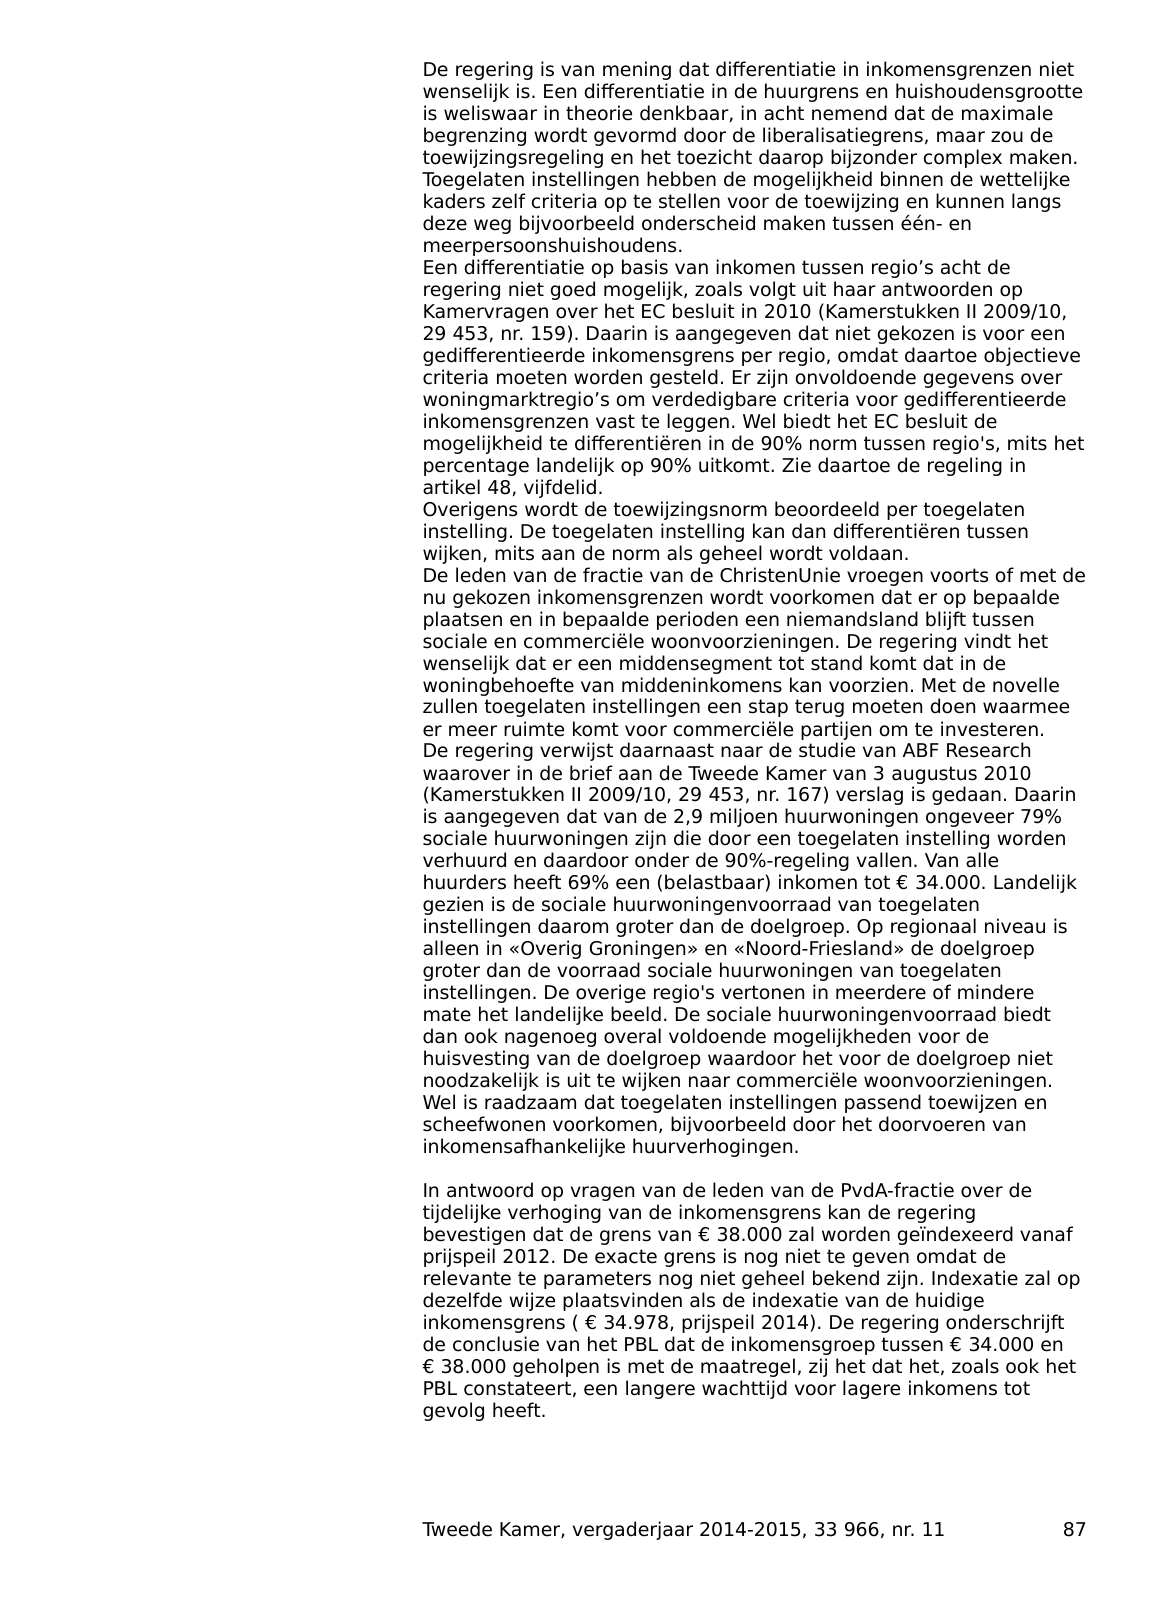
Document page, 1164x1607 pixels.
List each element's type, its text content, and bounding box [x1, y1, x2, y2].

text In antwoord op vragen van de leden van de PvdA-fractie over de tijdelijke verhoging van de inkomensgrens kan de regering bevestigen dat de grens van € 38.000 zal worden geïndexeerd vanaf prijspeil 2012. De exacte grens is nog niet te geven omdat de relevante te parameters nog niet geheel bekend zijn. Indexatie zal op dezelfde wijze plaatsvinden als de indexatie van de huidige inkomensgrens ( € 34.978, prijspeil 2014). De regering onderschrijft de conclusie van het PBL dat de inkomensgroep tussen € 34.000 en € 38.000 geholpen is met de maatregel, zij het dat het, zoals ook het PBL constateert, een langere wachttijd voor lagere inkomens tot gevolg heeft. [422, 1180, 1087, 1422]
text De regering verwijst daarnaast naar de studie van ABF Research waarover in de brief aan de Tweede Kamer van 3 augustus 2010 (Kamerstukken II 2009/10, 29 453, nr. 167) verslag is gedaan. Daarin is aangegeven dat van de 2,9 miljoen huurwoningen ongeveer 79% sociale huurwoningen zijn die door een toegelaten instelling worden verhuurd en daardoor onder de 90%-regeling vallen. Van alle huurders heeft 69% een (belastbaar) inkomen tot € 34.000. Landelijk gezien is de sociale huurwoningenvoorraad van toegelaten instellingen daarom groter dan de doelgroep. Op regionaal niveau is alleen in «Overig Groningen» en «Noord-Friesland» de doelgroep groter dan de voorraad sociale huurwoningen van toegelaten instellingen. De overige regio's vertonen in meerdere of mindere mate het landelijke beeld. De sociale huurwoningenvoorraad biedt dan ook nagenoeg overal voldoende mogelijkheden voor de huisvesting van de doelgroep waardoor het voor de doelgroep niet noodzakelijk is uit te wijken naar commerciële woonvoorzieningen. Wel is raadzaam dat toegelaten instellingen passend toewijzen en scheefwonen voorkomen, bijvoorbeeld door het doorvoeren van inkomensafhankelijke huurverhogingen. [422, 740, 1087, 1158]
text De leden van de fractie van de ChristenUnie vroegen voorts of met de nu gekozen inkomensgrenzen wordt voorkomen dat er op bepaalde plaatsen en in bepaalde perioden een niemandsland blijft tussen sociale en commerciële woonvoorzieningen. De regering vindt het wenselijk dat er een middensegment tot stand komt dat in de woningbehoefte van middeninkomens kan voorzien. Met de novelle zullen toegelaten instellingen een stap terug moeten doen waarmee er meer ruimte komt voor commerciële partijen om te investeren. [422, 564, 1087, 740]
text Een differentiatie op basis van inkomen tussen regio’s acht de regering niet goed mogelijk, zoals volgt uit haar antwoorden op Kamervragen over het EC besluit in 2010 (Kamerstukken II 2009/10, 29 453, nr. 159). Daarin is aangegeven dat niet gekozen is voor een gedifferentieerde inkomensgrens per regio, omdat daartoe objectieve criteria moeten worden gesteld. Er zijn onvoldoende gegevens over woningmarktregio’s om verdedigbare criteria voor gedifferentieerde inkomensgrenzen vast te leggen. Wel biedt het EC besluit de mogelijkheid te differentiëren in de 90% norm tussen regio's, mits het percentage landelijk op 90% uitkomt. Zie daartoe de regeling in artikel 48, vijfdelid. [422, 257, 1087, 499]
text De regering is van mening dat differentiatie in inkomensgrenzen niet wenselijk is. Een differentiatie in de huurgrens en huishoudensgrootte is weliswaar in theorie denkbaar, in acht nemend dat de maximale begrenzing wordt gevormd door de liberalisatiegrens, maar zou de toewijzingsregeling en het toezicht daarop bijzonder complex maken. Toegelaten instellingen hebben de mogelijkheid binnen de wettelijke kaders zelf criteria op te stellen voor de toewijzing en kunnen langs deze weg bijvoorbeeld onderscheid maken tussen één- en meerpersoonshuishoudens. [422, 59, 1087, 257]
text Overigens wordt de toewijzingsnorm beoordeeld per toegelaten instelling. De toegelaten instelling kan dan differentiëren tussen wijken, mits aan de norm als geheel wordt voldaan. [422, 499, 1087, 564]
